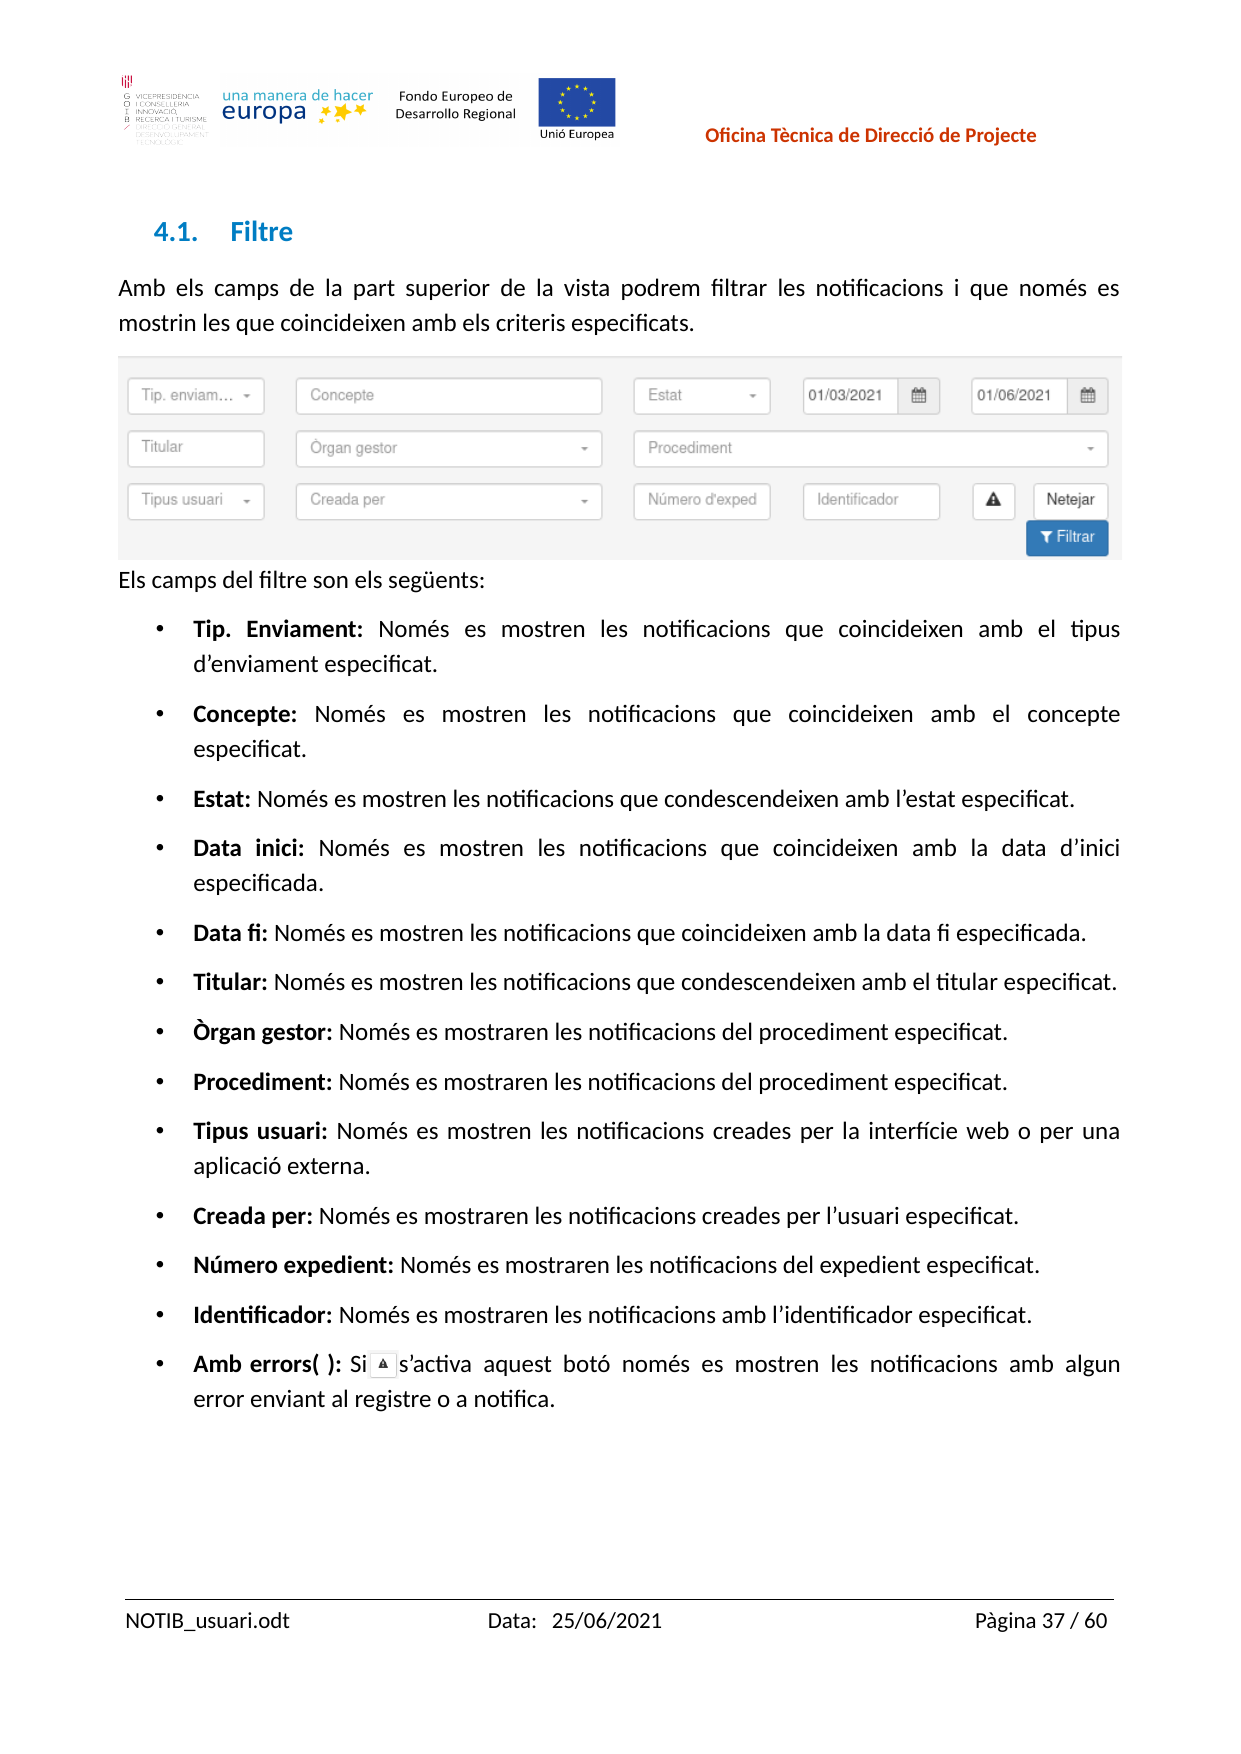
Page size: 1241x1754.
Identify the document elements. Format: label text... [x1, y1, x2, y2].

list Data inici: Només es mostren les notificacions que coincideixen amb la data d’inici especificada. [156, 832, 1122, 898]
list Creada per: Només es mostraren les notificacions creades per l’usuari especificat. [156, 1200, 1122, 1230]
list Amb errors( ): Si s’activa aquest botó només es mostren les notificacions amb algun error enviant al registre o a notifica. [156, 1348, 1122, 1414]
list Titular: Només es mostren les notificacions que condescendeixen amb el titular especificat. [156, 966, 1122, 997]
list Número expedient: Només es mostraren les notificacions del expedient especificat. [156, 1249, 1122, 1280]
list Procediment: Només es mostraren les notificacions del procediment especificat. [156, 1066, 1122, 1096]
picture [118, 356, 1123, 560]
text Amb els camps de la part superior de la vista podrem filtrar les notificacions i que només es mostrin les que coincideixen amb els criteris especificats. [118, 272, 1122, 338]
list Tip. Enviament: Només es mostren les notificacions que coincideixen amb el tipus d’enviament especificat. [156, 613, 1122, 679]
list Data fi: Només es mostren les notificacions que coincideixen amb la data fi especificada. [156, 917, 1122, 947]
picture [219, 73, 621, 147]
text Els camps del filtre son els següents: [118, 560, 1122, 594]
list Concepte: Només es mostren les notificacions que coincideixen amb el concepte especificat. [156, 698, 1122, 764]
subtitle Filtre [153, 213, 1122, 249]
list Tipus usuari: Només es mostren les notificacions creades per la interfície web o per una aplicació externa. [156, 1115, 1122, 1181]
picture [367, 1350, 399, 1379]
list Òrgan gestor: Només es mostraren les notificacions del procediment especificat. [156, 1016, 1122, 1047]
list Estat: Només es mostren les notificacions que condescendeixen amb l’estat especificat. [156, 783, 1122, 813]
list Identificador: Només es mostraren les notificacions amb l’identificador especificat. [156, 1299, 1122, 1329]
picture [118, 73, 213, 147]
